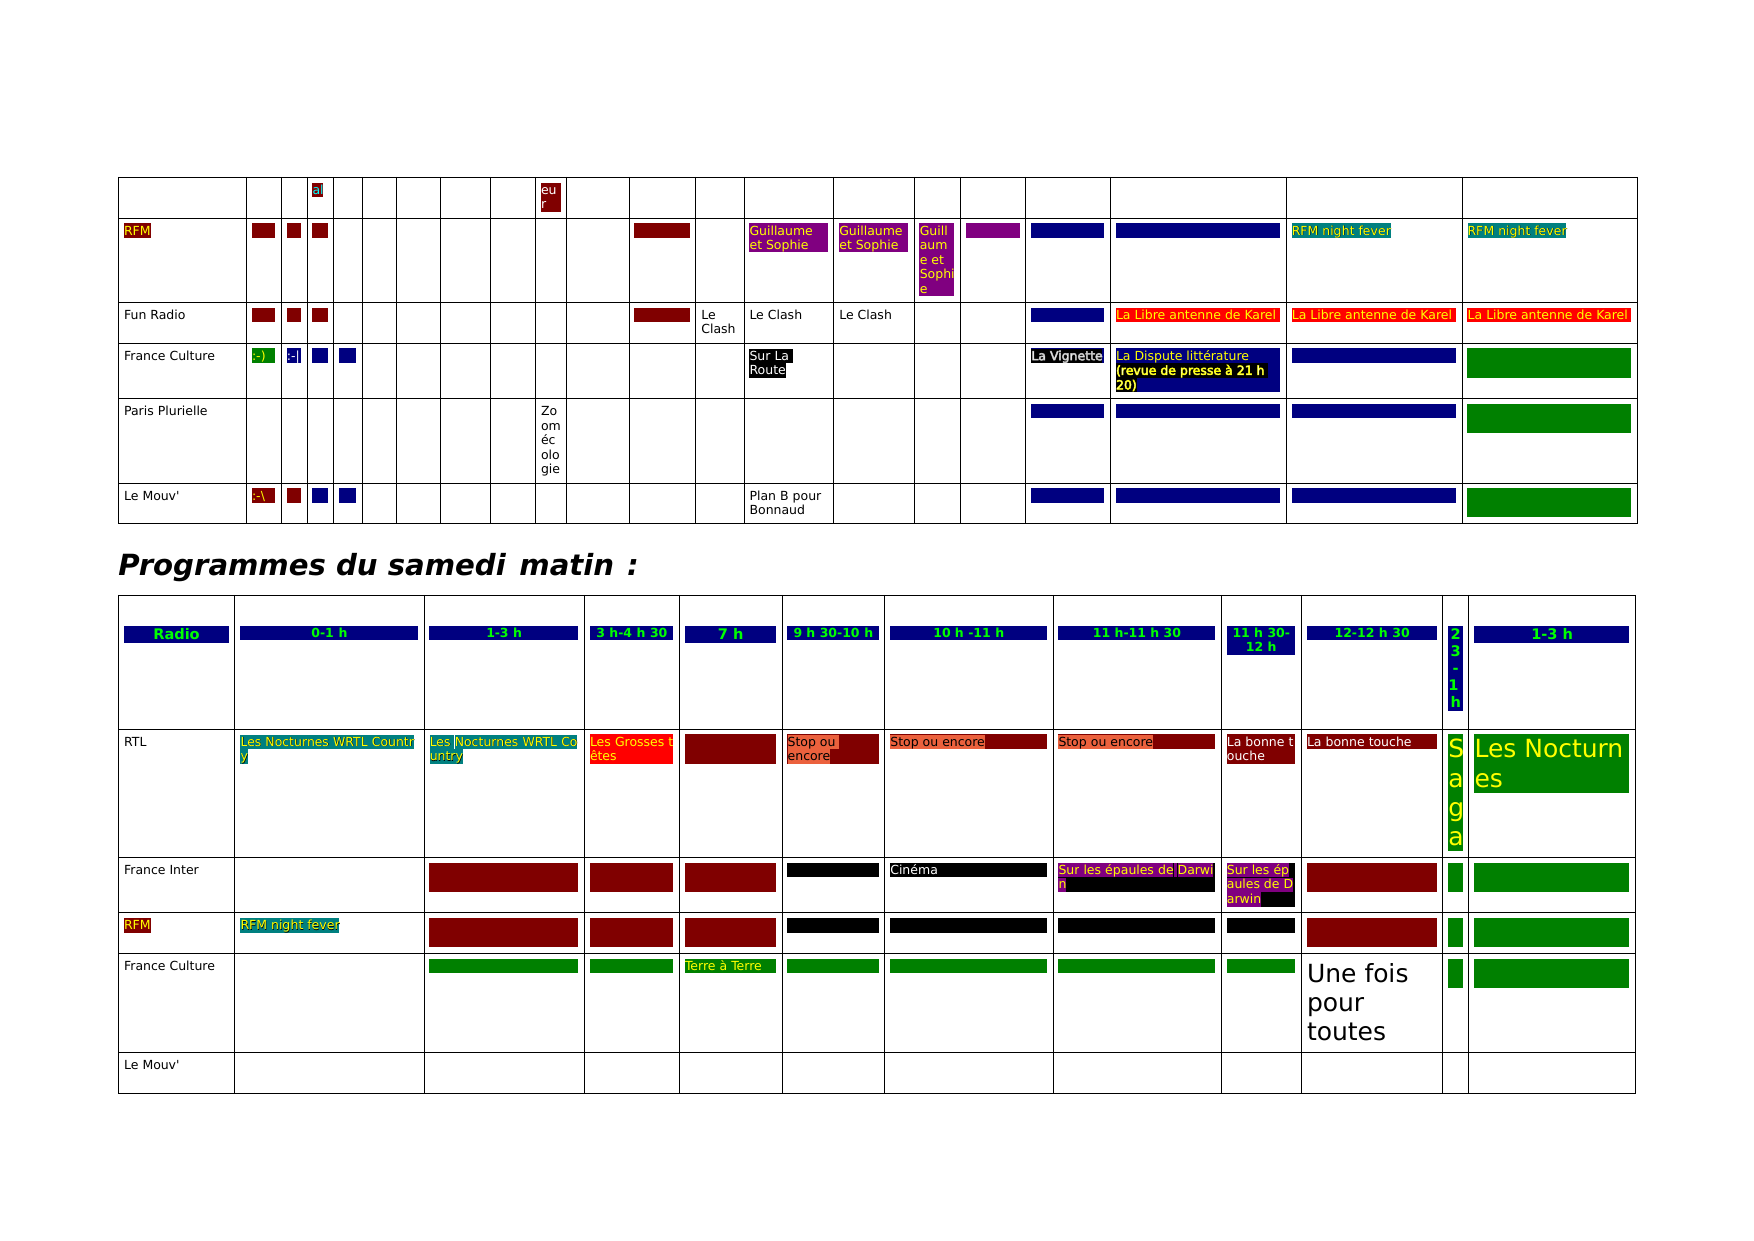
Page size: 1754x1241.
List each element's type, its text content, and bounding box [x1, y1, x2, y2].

table_cell [308, 484, 333, 523]
table_cell [961, 399, 1025, 482]
table_header 11 h 30-12 h [1222, 596, 1301, 729]
table_cell [1463, 178, 1637, 217]
table_cell [630, 484, 695, 523]
table_header Radio [119, 596, 234, 729]
table_cell [334, 219, 362, 302]
table_cell France Inter [119, 858, 234, 912]
table_cell RTL [119, 730, 234, 857]
table_cell [567, 344, 629, 398]
table_cell France Culture [119, 344, 246, 398]
table_cell [397, 219, 440, 302]
table_cell [585, 954, 679, 1052]
table_cell Cinéma [885, 858, 1053, 912]
table_cell [397, 344, 440, 398]
table_header 7 h [680, 596, 782, 729]
table_cell [119, 178, 246, 217]
table_cell [536, 219, 566, 302]
table_cell [885, 1053, 1053, 1093]
table_cell Les Grosses têtes [585, 730, 679, 857]
table_cell [1443, 954, 1468, 1052]
table_cell Fun Radio [119, 303, 246, 343]
table_cell [783, 913, 884, 953]
table_cell [915, 484, 960, 523]
table_cell Zoom écologie [536, 399, 566, 482]
table_cell [1287, 399, 1462, 482]
table_cell Les Nocturnes WRTL Country [425, 730, 584, 857]
table_cell [1463, 399, 1637, 482]
table_cell Terre à Terre [680, 954, 782, 1052]
table_cell [363, 399, 396, 482]
table_cell Les Nocturnes [1469, 730, 1635, 857]
table_cell [334, 303, 362, 343]
table_cell [334, 484, 362, 523]
table_cell [696, 484, 744, 523]
table_cell Sur La Route [745, 344, 833, 398]
table_cell [961, 303, 1025, 343]
table_header 1-3 h [425, 596, 584, 729]
table_cell Guillaume et Sophie [745, 219, 833, 302]
table_cell La Libre antenne de Karel [1111, 303, 1286, 343]
table_cell [425, 858, 584, 912]
table_cell La bonne touche [1222, 730, 1301, 857]
table_cell [363, 178, 396, 217]
table_cell [745, 178, 833, 217]
table_cell [1469, 1053, 1635, 1093]
table_cell [397, 178, 440, 217]
table_cell [247, 399, 281, 482]
table_cell [1443, 858, 1468, 912]
table_cell [567, 303, 629, 343]
table_cell Le Mouv' [119, 1053, 234, 1093]
table_cell [1287, 344, 1462, 398]
table_cell RFM [119, 913, 234, 953]
table_cell Sur les épaules de Darwin [1054, 858, 1221, 912]
table_cell [834, 344, 914, 398]
table_cell [915, 344, 960, 398]
table_cell RFM night fever [1287, 219, 1462, 302]
table_cell [308, 399, 333, 482]
table_cell Stop ou encore [885, 730, 1053, 857]
table_cell :-| [282, 344, 307, 398]
table_cell [397, 303, 440, 343]
table_cell [1222, 954, 1301, 1052]
table_cell :-) [247, 344, 281, 398]
table_header 9 h 30-10 h [783, 596, 884, 729]
table_cell [536, 303, 566, 343]
table_cell [235, 1053, 424, 1093]
table_cell Le Clash [745, 303, 833, 343]
table_cell [1463, 344, 1637, 398]
table_cell Le Mouv' [119, 484, 246, 523]
table_cell [491, 178, 535, 217]
table_cell al [308, 178, 333, 217]
table_cell [1222, 1053, 1301, 1093]
table_cell [491, 344, 535, 398]
table_cell [745, 399, 833, 482]
table_cell [696, 178, 744, 217]
table_cell [282, 399, 307, 482]
table_cell [783, 1053, 884, 1093]
table_cell [630, 178, 695, 217]
table_cell [363, 303, 396, 343]
table_cell [1222, 913, 1301, 953]
table_cell [961, 484, 1025, 523]
table_cell La Libre antenne de Karel [1463, 303, 1637, 343]
table_cell [1111, 219, 1286, 302]
table_cell [491, 399, 535, 482]
table_cell [885, 954, 1053, 1052]
table_cell [1054, 954, 1221, 1052]
table_cell [1469, 858, 1635, 912]
table_cell [441, 399, 490, 482]
table_cell [235, 954, 424, 1052]
table_cell [961, 344, 1025, 398]
table_cell [1026, 484, 1110, 523]
table_header 11 h-11 h 30 [1054, 596, 1221, 729]
table_cell RFM [119, 219, 246, 302]
table_cell [1302, 913, 1442, 953]
table_cell [363, 344, 396, 398]
table_cell Stop ou encore [1054, 730, 1221, 857]
table_cell [441, 303, 490, 343]
table_cell [885, 913, 1053, 953]
table_header 10 h -11 h [885, 596, 1053, 729]
table_cell [441, 178, 490, 217]
table_cell [1469, 954, 1635, 1052]
table_cell [630, 303, 695, 343]
table_cell [247, 178, 281, 217]
table_cell [1443, 1053, 1468, 1093]
table_cell [308, 303, 333, 343]
table_cell [1111, 484, 1286, 523]
table_cell [567, 484, 629, 523]
table_cell Sur les épaules de Darwin [1222, 858, 1301, 912]
table_cell Une fois pour toutes [1302, 954, 1442, 1052]
table_cell Guillaume et Sophie [915, 219, 960, 302]
table_header 23-1 h [1443, 596, 1468, 729]
table_header 12-12 h 30 [1302, 596, 1442, 729]
table_cell [961, 178, 1025, 217]
table_cell [334, 344, 362, 398]
table_cell Guillaume et Sophie [834, 219, 914, 302]
table_cell [282, 484, 307, 523]
table_cell :-\ [247, 484, 281, 523]
subtitle Programmes du samedi matin : [118, 548, 1636, 582]
table_cell [783, 954, 884, 1052]
table_cell [696, 399, 744, 482]
table_cell [1054, 913, 1221, 953]
table_cell [441, 484, 490, 523]
table_cell [1111, 178, 1286, 217]
table_cell [334, 178, 362, 217]
table_cell [680, 1053, 782, 1093]
table_cell [1302, 858, 1442, 912]
table_cell Le Clash [834, 303, 914, 343]
table_cell [308, 344, 333, 398]
table_cell [1469, 913, 1635, 953]
table_cell [1302, 1053, 1442, 1093]
table_cell France Culture [119, 954, 234, 1052]
table_cell [425, 913, 584, 953]
table_cell [1287, 178, 1462, 217]
table_cell [1026, 178, 1110, 217]
table_cell [363, 484, 396, 523]
table_header 0-1 h [235, 596, 424, 729]
table_cell [680, 858, 782, 912]
table_cell [536, 344, 566, 398]
table_cell [915, 178, 960, 217]
table_cell Saga [1443, 730, 1468, 857]
table_cell [1443, 913, 1468, 953]
table_cell RFM night fever [1463, 219, 1637, 302]
table_cell [282, 219, 307, 302]
table_cell [567, 399, 629, 482]
table_cell [282, 178, 307, 217]
table_cell [308, 219, 333, 302]
table_cell [915, 399, 960, 482]
table_cell RFM night fever [235, 913, 424, 953]
table_cell [585, 913, 679, 953]
table_cell [1026, 303, 1110, 343]
table_cell [441, 219, 490, 302]
table_cell Stop ou encore [783, 730, 884, 857]
table_cell La bonne touche [1302, 730, 1442, 857]
table_cell [1287, 484, 1462, 523]
table_cell [680, 730, 782, 857]
table_cell [491, 219, 535, 302]
table_cell [247, 219, 281, 302]
table_cell [834, 484, 914, 523]
table_cell [834, 178, 914, 217]
table_cell [680, 913, 782, 953]
table_cell [397, 484, 440, 523]
table_cell [630, 344, 695, 398]
table_cell [915, 303, 960, 343]
table_cell [585, 858, 679, 912]
table_cell [334, 399, 362, 482]
table_cell [567, 178, 629, 217]
table_cell [585, 1053, 679, 1093]
table_cell La Dispute littérature (revue de presse à 21 h 20) [1111, 344, 1286, 398]
table_cell [696, 344, 744, 398]
table_cell Le Clash [696, 303, 744, 343]
table_cell [1026, 399, 1110, 482]
table_cell [536, 484, 566, 523]
table_cell La Vignette [1026, 344, 1110, 398]
table_cell [1054, 1053, 1221, 1093]
table_cell [425, 954, 584, 1052]
table_cell Les Nocturnes WRTL Country [235, 730, 424, 857]
table_cell [397, 399, 440, 482]
table_header 1-3 h [1469, 596, 1635, 729]
table_cell [834, 399, 914, 482]
table_cell [235, 858, 424, 912]
table_cell [1463, 484, 1637, 523]
table_cell La Libre antenne de Karel [1287, 303, 1462, 343]
table_cell [630, 219, 695, 302]
table_cell Plan B pour Bonnaud [745, 484, 833, 523]
table_cell [696, 219, 744, 302]
table_cell [1111, 399, 1286, 482]
table_cell [961, 219, 1025, 302]
table_cell eur [536, 178, 566, 217]
table_cell Paris Plurielle [119, 399, 246, 482]
table_cell [1026, 219, 1110, 302]
table_cell [630, 399, 695, 482]
table_cell [567, 219, 629, 302]
table_cell [441, 344, 490, 398]
table_cell [783, 858, 884, 912]
table_cell [282, 303, 307, 343]
table_cell [491, 484, 535, 523]
table_cell [425, 1053, 584, 1093]
table_cell [363, 219, 396, 302]
table_cell [247, 303, 281, 343]
table_cell [491, 303, 535, 343]
table_header 3 h-4 h 30 [585, 596, 679, 729]
